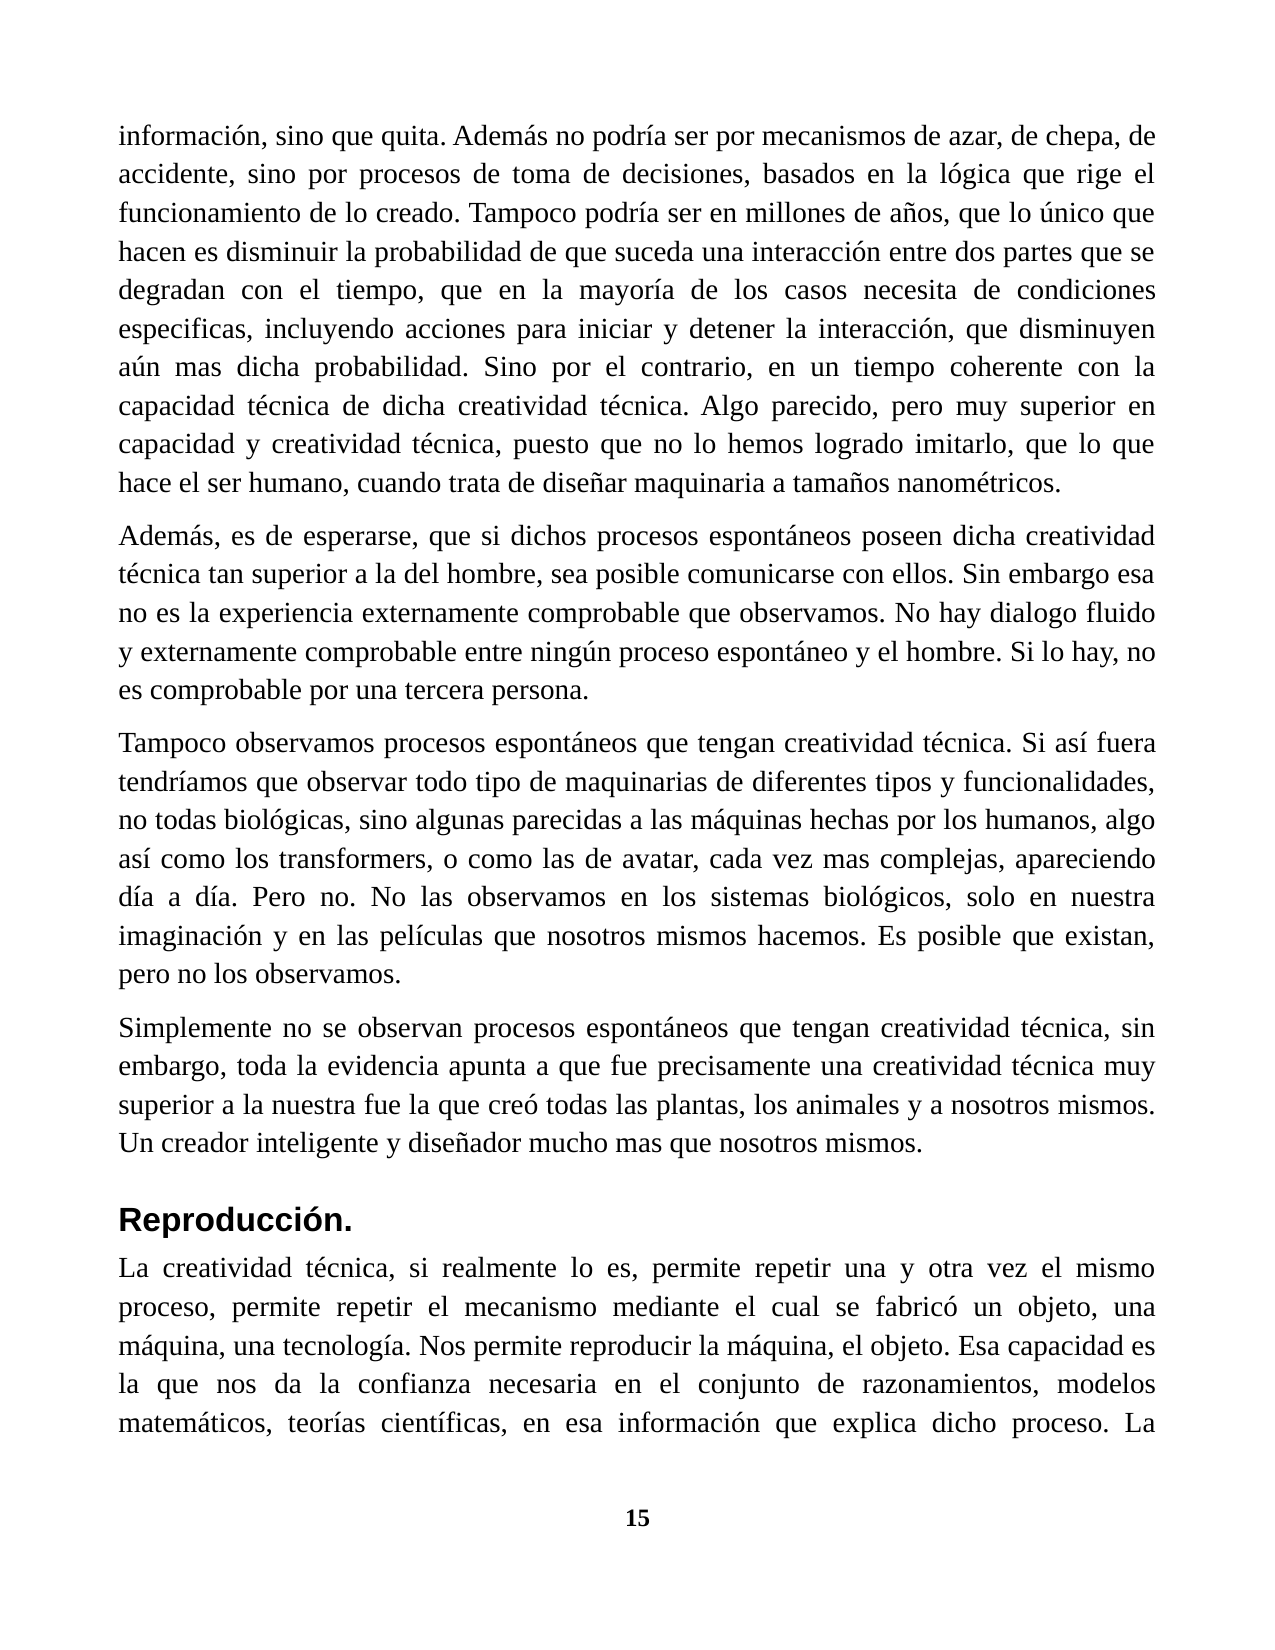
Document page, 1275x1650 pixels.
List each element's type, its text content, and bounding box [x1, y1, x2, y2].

subtitle Reproducción. [118, 1199, 1157, 1238]
text información, sino que quita. Además no podría ser por mecanismos de azar, de chepa, de accidente, sino por procesos de toma de decisiones, basados en la lógica que rige el funcionamiento de lo creado. Tampoco podría ser en millones de años, que lo único que hacen es disminuir la probabilidad de que suceda una interacción entre dos partes que se degradan con el tiempo, que en la mayoría de los casos necesita de condiciones especificas, incluyendo acciones para iniciar y detener la interacción, que disminuyen aún mas dicha probabilidad. Sino por el contrario, en un tiempo coherente con la capacidad técnica de dicha creatividad técnica. Algo parecido, pero muy superior en capacidad y creatividad técnica, puesto que no lo hemos logrado imitarlo, que lo que hace el ser humano, cuando trata de diseñar maquinaria a tamaños nanométricos. [118, 118, 1157, 498]
text Tampoco observamos procesos espontáneos que tengan creatividad técnica. Si así fuera tendríamos que observar todo tipo de maquinarias de diferentes tipos y funcionalidades, no todas biológicas, sino algunas parecidas a las máquinas hechas por los humanos, algo así como los transformers, o como las de avatar, cada vez mas complejas, apareciendo día a día. Pero no. No las observamos en los sistemas biológicos, solo en nuestra imaginación y en las películas que nosotros mismos hacemos. Es posible que existan, pero no los observamos. [118, 725, 1157, 990]
text Simplemente no se observan procesos espontáneos que tengan creatividad técnica, sin embargo, toda la evidencia apunta a que fue precisamente una creatividad técnica muy superior a la nuestra fue la que creó todas las plantas, los animales y a nosotros mismos. Un creador inteligente y diseñador mucho mas que nosotros mismos. [118, 1010, 1157, 1159]
text La creatividad técnica, si realmente lo es, permite repetir una y otra vez el mismo proceso, permite repetir el mecanismo mediante el cual se fabricó un objeto, una máquina, una tecnología. Nos permite reproducir la máquina, el objeto. Esa capacidad es la que nos da la confianza necesaria en el conjunto de razonamientos, modelos matemáticos, teorías científicas, en esa información que explica dicho proceso. La [118, 1251, 1157, 1438]
text Además, es de esperarse, que si dichos procesos espontáneos poseen dicha creatividad técnica tan superior a la del hombre, sea posible comunicarse con ellos. Sin embargo esa no es la experiencia externamente comprobable que observamos. No hay dialogo fluido y externamente comprobable entre ningún proceso espontáneo y el hombre. Si lo hay, no es comprobable por una tercera persona. [118, 518, 1157, 706]
